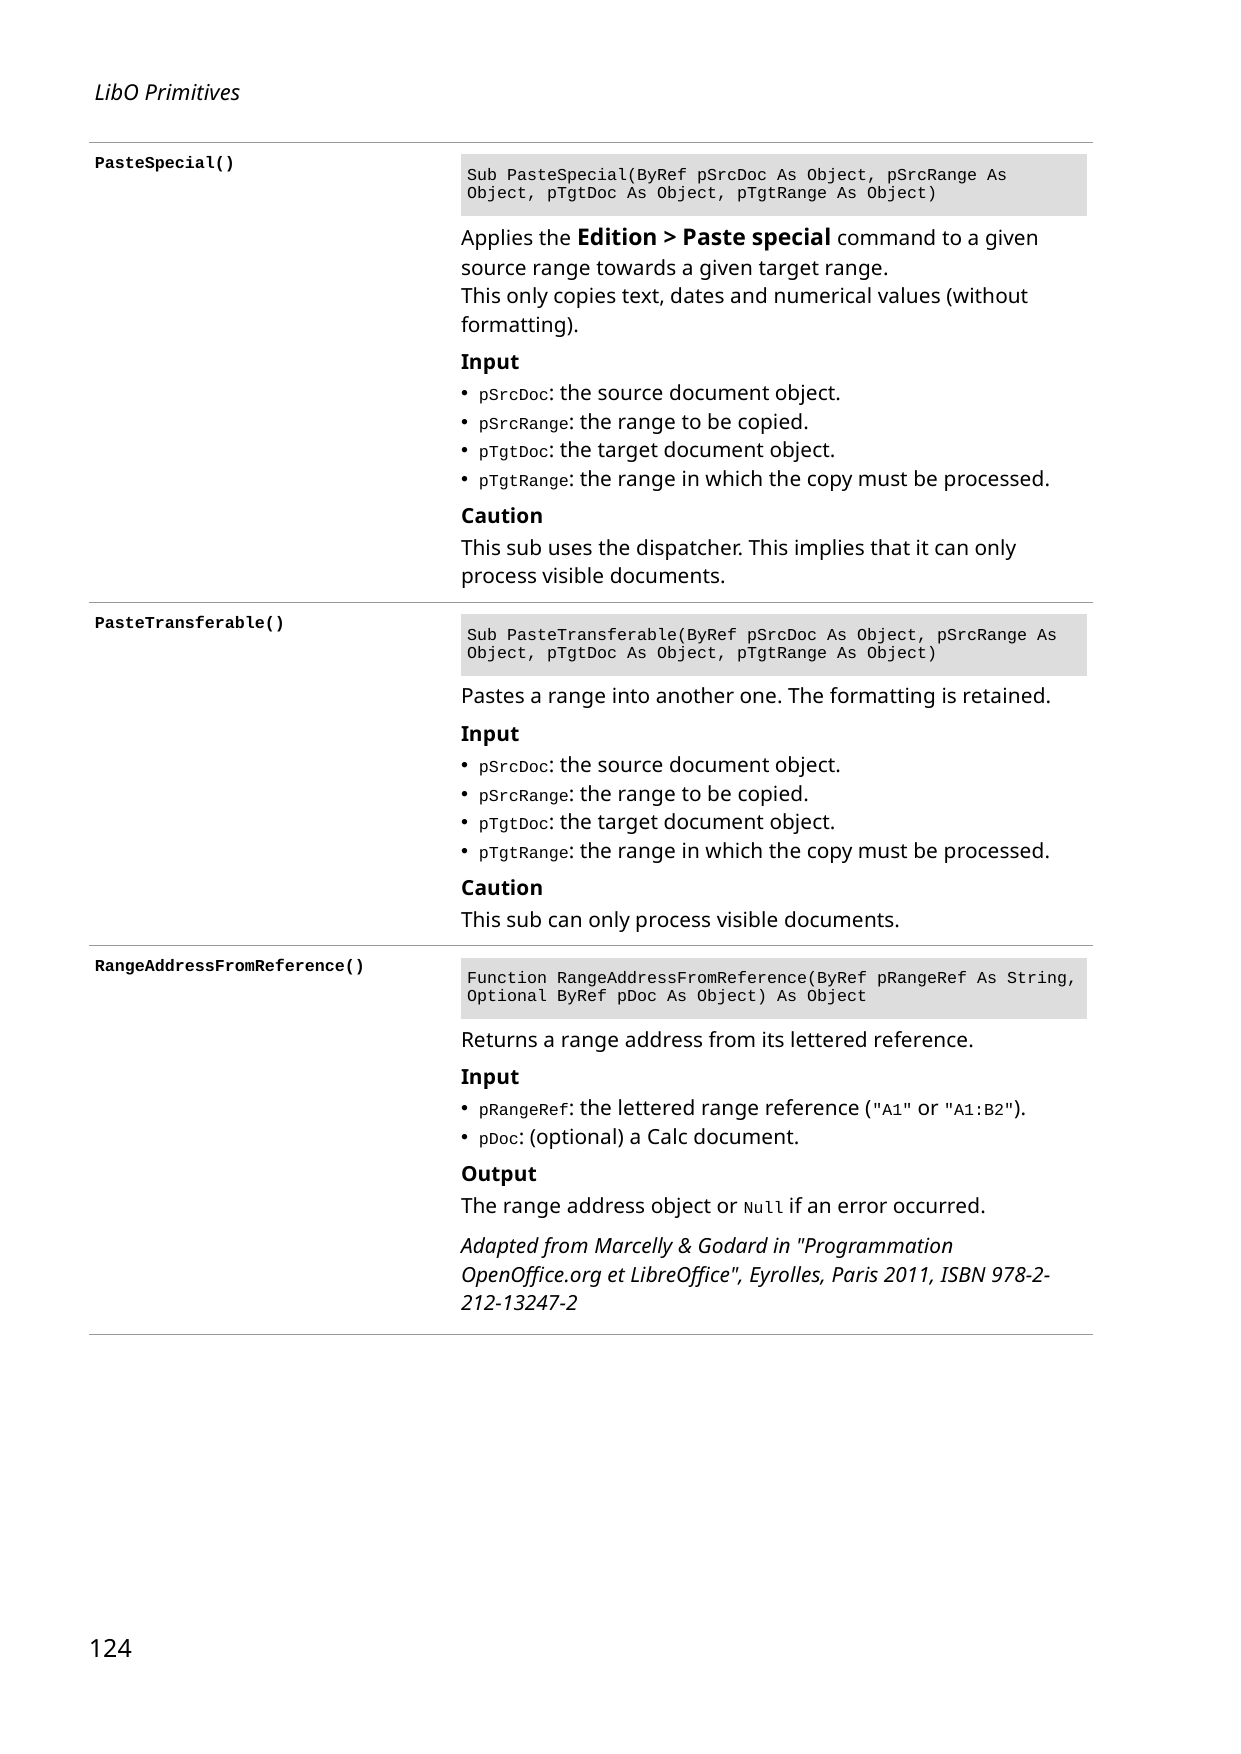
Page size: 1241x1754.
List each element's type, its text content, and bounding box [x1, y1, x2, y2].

table_cell PasteTransferable() [89, 603, 455, 945]
table_cell Function RangeAddressFromReference(ByRef pRangeRef As String, Optional ByRef pDoc As Object) As Object Returns a range address from its lettered reference. Input pRangeRef: the lettered range reference ("A1" or "A1:B2"). pDoc: (optional) a Calc document. Output The range address object or Null if an error occurred. Adapted from Marcelly & Godard in "Programmation OpenOffice.org et LibreOffice", Eyrolles, Paris 2011, ISBN 978-2-212-13247-2 [455, 946, 1093, 1334]
table_cell PasteSpecial() [89, 143, 455, 602]
table_cell Sub PasteTransferable(ByRef pSrcDoc As Object, pSrcRange As Object, pTgtDoc As Object, pTgtRange As Object) Pastes a range into another one. The formatting is retained. Input pSrcDoc: the source document object. pSrcRange: the range to be copied. pTgtDoc: the target document object. pTgtRange: the range in which the copy must be processed. Caution This sub can only process visible documents. [455, 603, 1093, 945]
table_cell RangeAddressFromReference() [89, 946, 455, 1334]
table_cell Sub PasteSpecial(ByRef pSrcDoc As Object, pSrcRange As Object, pTgtDoc As Object, pTgtRange As Object) Applies the Edition > Paste special command to a given source range towards a given target range. This only copies text, dates and numerical values (without formatting). Input pSrcDoc: the source document object. pSrcRange: the range to be copied. pTgtDoc: the target document object. pTgtRange: the range in which the copy must be processed. Caution This sub uses the dispatcher. This implies that it can only process visible documents. [455, 143, 1093, 602]
